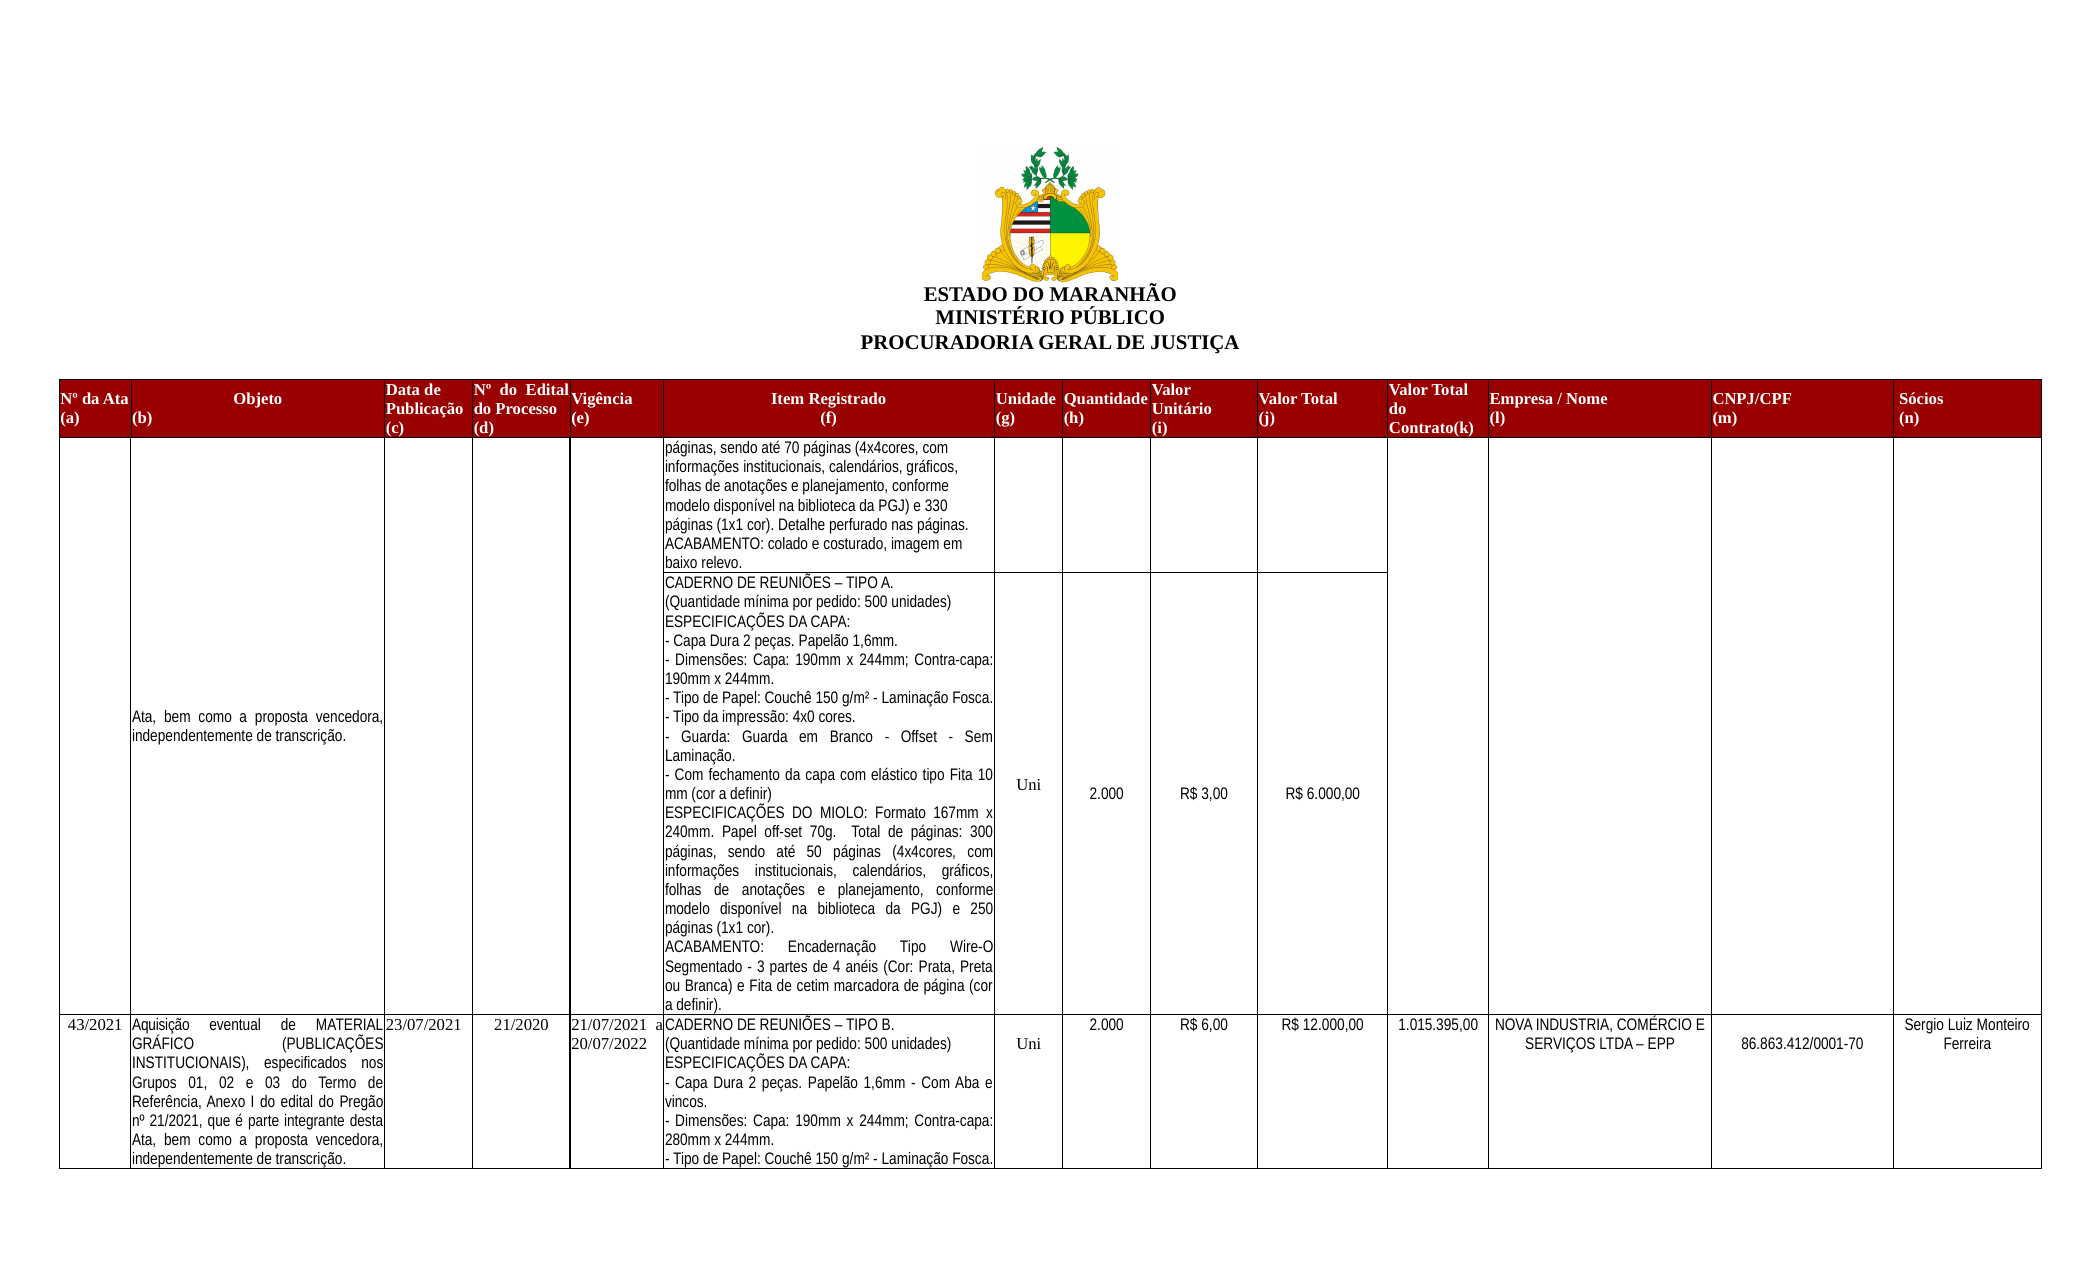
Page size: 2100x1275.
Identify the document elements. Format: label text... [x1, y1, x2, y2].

table_cell R$ 3,00 [1151, 573, 1257, 1014]
table_header Nº do Edital do Processo (d) [473, 380, 570, 437]
table_cell R$ 6.000,00 [1258, 573, 1387, 1014]
table_cell 2.000 [1063, 1015, 1150, 1168]
table_cell 21/07/2021 a 20/07/2022 [571, 1015, 663, 1168]
table_cell 23/07/2021 [385, 1015, 472, 1168]
table_header Unidade (g) [995, 380, 1062, 437]
table_cell [1712, 438, 1893, 1014]
table_cell NOVA INDUSTRIA, COMÉRCIO E SERVIÇOS LTDA – EPP [1489, 1015, 1711, 1168]
table_header Data de Publicação (c) [385, 380, 472, 437]
table_header Empresa / Nome (l) [1489, 380, 1711, 437]
table_cell [385, 438, 472, 1014]
table_header Valor Total do Contrato(k) [1388, 380, 1488, 437]
table_cell [1151, 438, 1257, 572]
table_cell [1894, 438, 2041, 1014]
table_header Nº da Ata (a) [60, 380, 131, 437]
table_cell 1.015.395,00 [1388, 1015, 1488, 1168]
table_header Item Registrado (f) [664, 380, 994, 437]
table_cell 43/2021 [60, 1015, 130, 1168]
table_header Vigência (e) [571, 380, 663, 437]
table_cell R$ 12.000,00 [1258, 1015, 1387, 1168]
table_cell Uni [995, 1015, 1062, 1168]
table_cell 2.000 [1063, 573, 1150, 1014]
table_cell 86.863.412/0001-70 [1712, 1015, 1893, 1168]
table_cell [995, 438, 1062, 572]
table_cell [1258, 438, 1387, 572]
table_cell [473, 438, 569, 1014]
table_cell páginas, sendo até 70 páginas (4x4cores, com informações institucionais, calendários, gráficos, folhas de anotações e planejamento, conforme modelo disponível na biblioteca da PGJ) e 330 páginas (1x1 cor). Detalhe perfurado nas páginas. ACABAMENTO: colado e costurado, imagem em baixo relevo. [664, 438, 994, 572]
table_cell Ata, bem como a proposta vencedora, independentemente de transcrição. [131, 438, 384, 1014]
table_cell [1489, 438, 1711, 1014]
table_cell [1063, 438, 1150, 572]
table_cell R$ 6,00 [1151, 1015, 1257, 1168]
table_header Quantidade (h) [1063, 380, 1150, 437]
table_cell Uni [995, 573, 1062, 1014]
table_cell Aquisição eventual de MATERIAL GRÁFICO (PUBLICAÇÕES INSTITUCIONAIS), especificados nos Grupos 01, 02 e 03 do Termo de Referência, Anexo I do edital do Pregão nº 21/2021, que é parte integrante desta Ata, bem como a proposta vencedora, independentemente de transcrição. [131, 1015, 384, 1168]
table_header Valor Total (j) [1258, 380, 1387, 437]
table_cell [1388, 438, 1488, 1014]
table_cell CADERNO DE REUNIÕES – TIPO A. (Quantidade mínima por pedido: 500 unidades) ESPECIFICAÇÕES DA CAPA: - Capa Dura 2 peças. Papelão 1,6mm. - Dimensões: Capa: 190mm x 244mm; Contra-capa: 190mm x 244mm. - Tipo de Papel: Couchê 150 g/m² - Laminação Fosca. - Tipo da impressão: 4x0 cores. - Guarda: Guarda em Branco - Offset - Sem Laminação. - Com fechamento da capa com elástico tipo Fita 10 mm (cor a definir) ESPECIFICAÇÕES DO MIOLO: Formato 167mm x 240mm. Papel off-set 70g. Total de páginas: 300 páginas, sendo até 50 páginas (4x4cores, com informações institucionais, calendários, gráficos, folhas de anotações e planejamento, conforme modelo disponível na biblioteca da PGJ) e 250 páginas (1x1 cor). ACABAMENTO: Encadernação Tipo Wire-O Segmentado - 3 partes de 4 anéis (Cor: Prata, Preta ou Branca) e Fita de cetim marcadora de página (cor a definir). [664, 573, 994, 1014]
table_cell [571, 438, 663, 1014]
table_header Sócios (n) [1894, 380, 2041, 437]
table_cell [60, 438, 130, 1014]
table_header Valor Unitário (i) [1151, 380, 1257, 437]
table_header CNPJ/CPF (m) [1712, 380, 1893, 437]
table_cell CADERNO DE REUNIÕES – TIPO B. (Quantidade mínima por pedido: 500 unidades) ESPECIFICAÇÕES DA CAPA: - Capa Dura 2 peças. Papelão 1,6mm - Com Aba e vincos. - Dimensões: Capa: 190mm x 244mm; Contra-capa: 280mm x 244mm. - Tipo de Papel: Couchê 150 g/m² - Laminação Fosca. [664, 1015, 994, 1168]
table_cell Sergio Luiz Monteiro Ferreira [1894, 1015, 2041, 1168]
table_cell 21/2020 [473, 1015, 569, 1168]
table_header Objeto (b) [132, 380, 384, 437]
